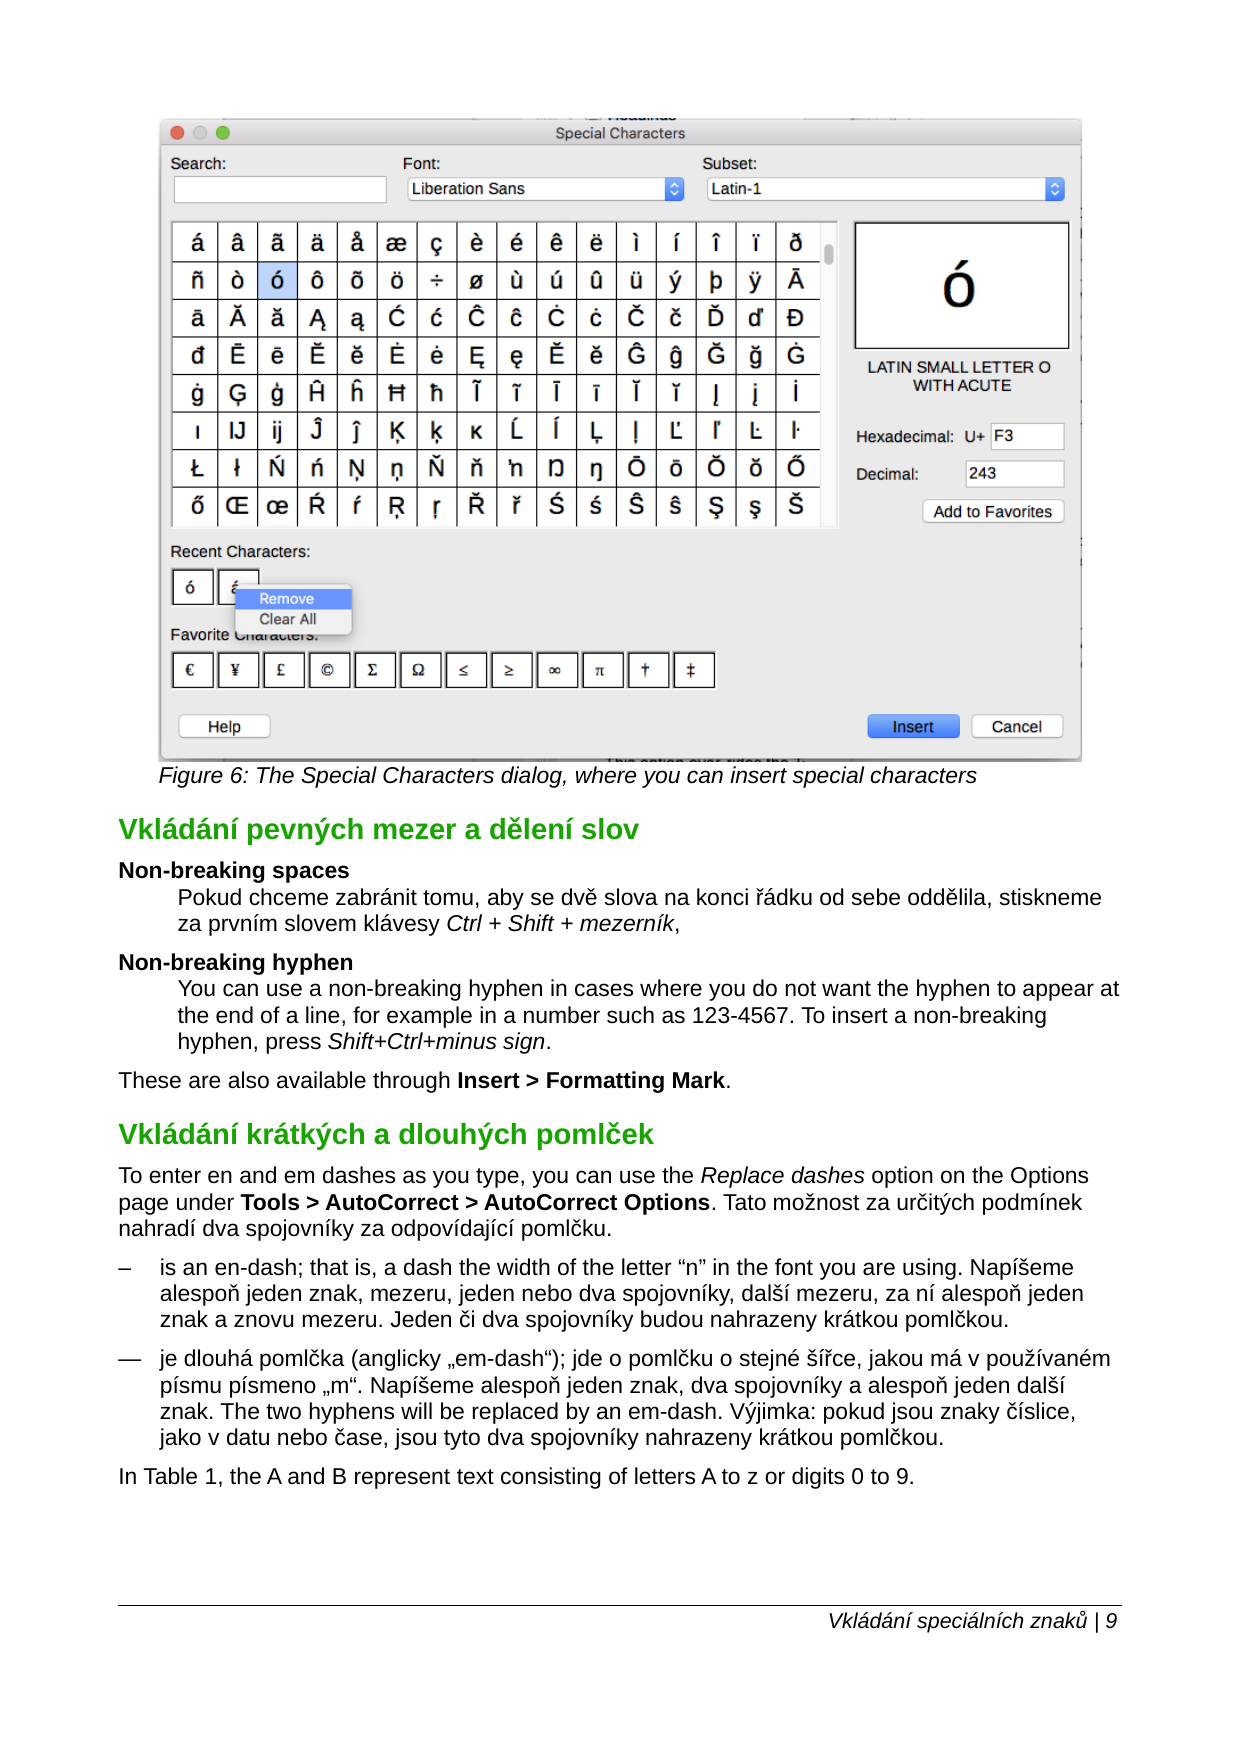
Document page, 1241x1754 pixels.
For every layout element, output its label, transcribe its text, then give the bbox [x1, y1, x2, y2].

text These are also available through Insert > Formatting Mark. [118, 1067, 1122, 1093]
text — je dlouhá pomlčka (anglicky „em-dash“); jde o pomlčku o stejné šířce, jakou má v používaném písmu písmeno „m“. Napíšeme alespoň jeden znak, dva spojovníky a alespoň jeden další znak. The two hyphens will be replaced by an em-dash. Výjimka: pokud jsou znaky číslice, jako v datu nebo čase, jsou tyto dva spojovníky nahrazeny krátkou pomlčkou. [118, 1345, 1122, 1451]
text To enter en and em dashes as you type, you can use the Replace dashes option on the Options page under Tools > AutoCorrect > AutoCorrect Options. Tato možnost za určitých podmínek nahradí dva spojovníky za odpovídající pomlčku. [118, 1162, 1122, 1241]
text Non-breaking hyphen [118, 949, 1122, 975]
text Non-breaking spaces [118, 857, 1122, 884]
subtitle Vkládání pevných mezer a dělení slov [118, 812, 1122, 846]
subtitle Vkládání krátkých a dlouhých pomlček [118, 1117, 1122, 1150]
text In Table 1, the A and B represent text consisting of letters A to z or digits 0 to 9. [118, 1463, 1122, 1489]
text – is an en-dash; that is, a dash the width of the letter “n” in the font you are using. Napíšeme alespoň jeden znak, mezeru, jeden nebo dva spojovníky, další mezeru, za ní alespoň jeden znak a znovu mezeru. Jeden či dva spojovníky budou nahrazeny krátkou pomlčkou. [118, 1254, 1122, 1333]
picture [158, 118, 1083, 762]
text Pokud chceme zabránit tomu, aby se dvě slova na konci řádku od sebe oddělila, stiskneme za prvním slovem klávesy Ctrl + Shift + mezerník, [177, 884, 1122, 936]
text You can use a non-breaking hyphen in cases where you do not want the hyphen to appear at the end of a line, for example in a number such as 123‑4567. To insert a non-breaking hyphen, press Shift+Ctrl+minus sign. [177, 975, 1122, 1054]
text Figure 6: The Special Characters dialog, where you can insert special characters [158, 762, 1082, 788]
